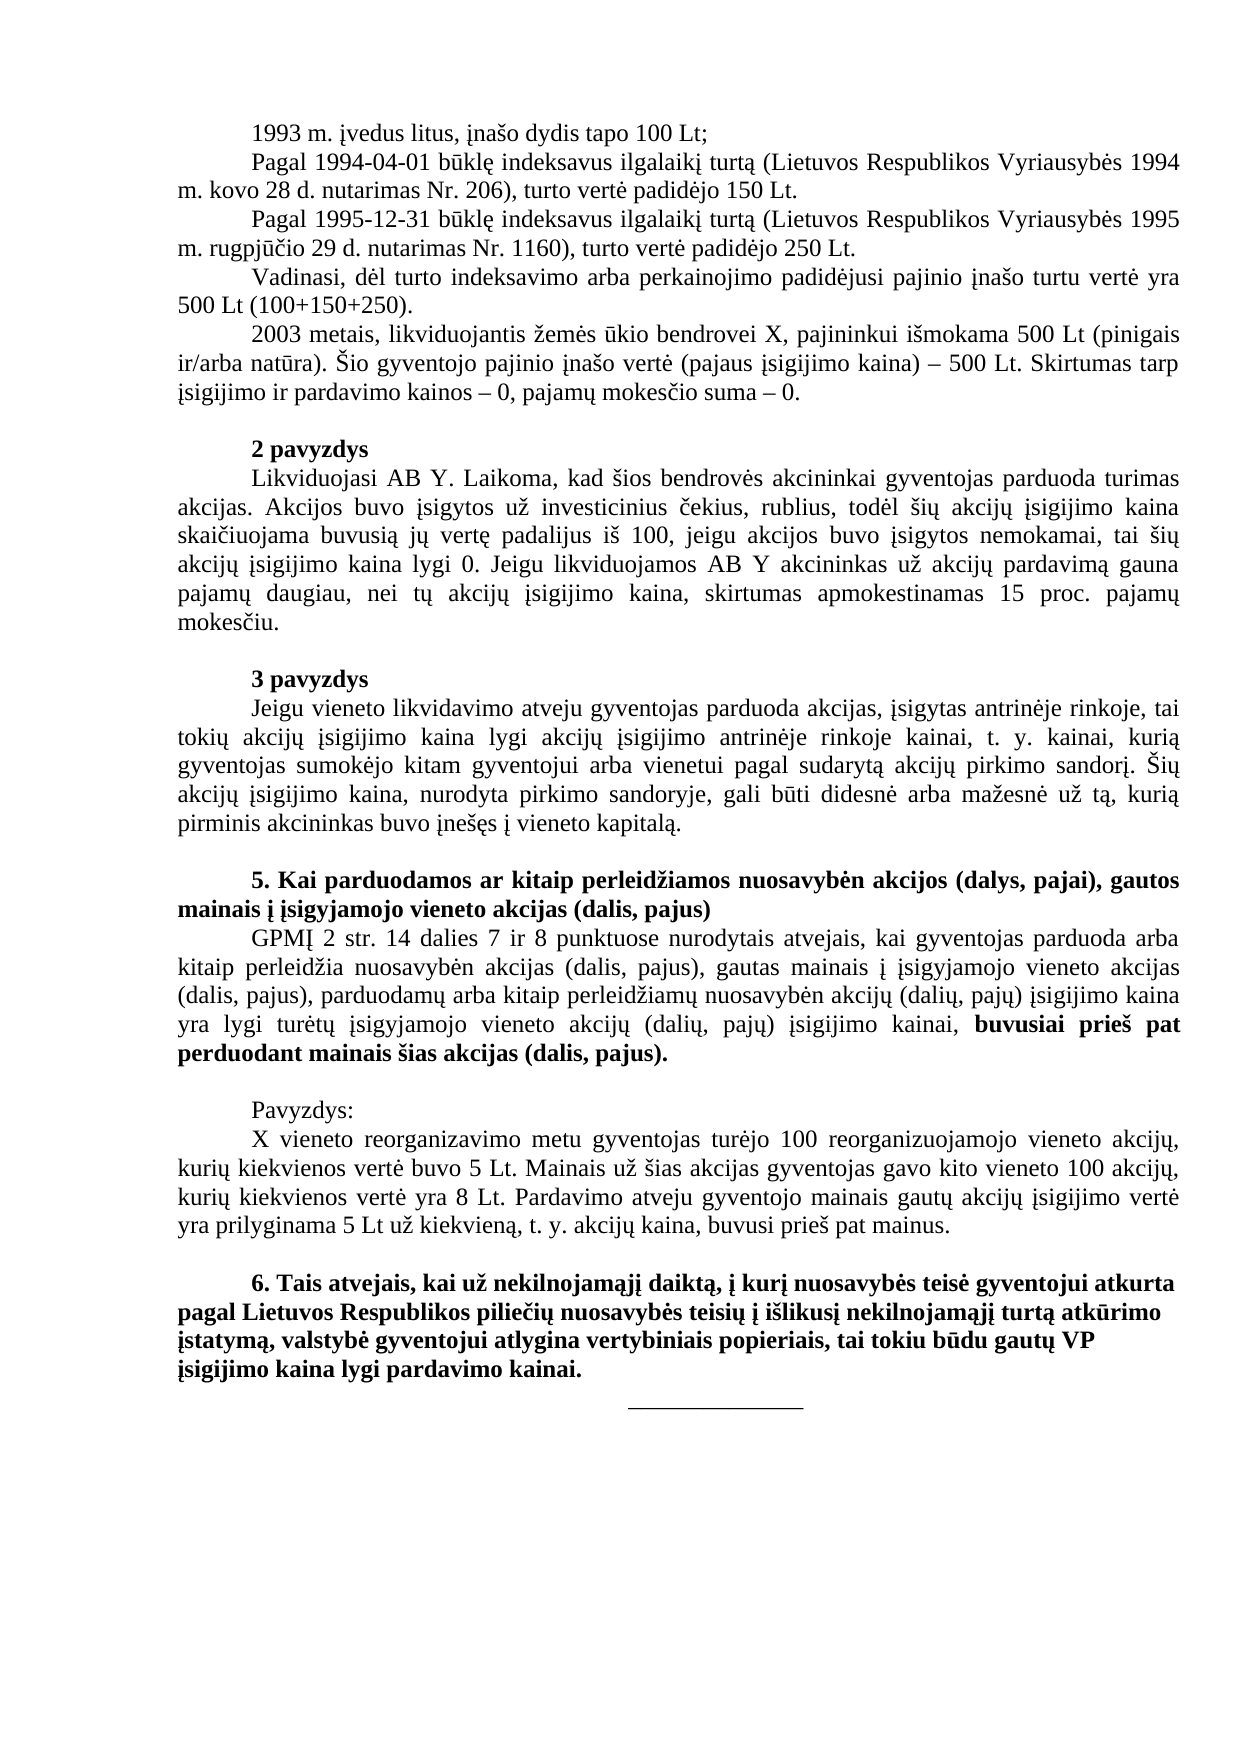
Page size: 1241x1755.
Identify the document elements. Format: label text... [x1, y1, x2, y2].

text 1993 m. įvedus litus, įnašo dydis tapo 100 Lt; [177, 118, 1181, 147]
text 3 pavyzdys [177, 664, 1181, 693]
text Pavyzdys: [177, 1096, 1181, 1124]
text X vieneto reorganizavimo metu gyventojas turėjo 100 reorganizuojamojo vieneto akcijų, kurių kiekvienos vertė buvo 5 Lt. Mainais už šias akcijas gyventojas gavo kito vieneto 100 akcijų, kurių kiekvienos vertė yra 8 Lt. Pardavimo atveju gyventojo mainais gautų akcijų įsigijimo vertė yra prilyginama 5 Lt už kiekvieną, t. y. akcijų kaina, buvusi prieš pat mainus. [177, 1124, 1181, 1239]
text GPMĮ 2 str. 14 dalies 7 ir 8 punktuose nurodytais atvejais, kai gyventojas parduoda arba kitaip perleidžia nuosavybėn akcijas (dalis, pajus), gautas mainais į įsigyjamojo vieneto akcijas (dalis, pajus), parduodamų arba kitaip perleidžiamų nuosavybėn akcijų (dalių, pajų) įsigijimo kaina yra lygi turėtų įsigyjamojo vieneto akcijų (dalių, pajų) įsigijimo kainai, buvusiai prieš pat perduodant mainais šias akcijas (dalis, pajus). [177, 923, 1181, 1067]
text 6. Tais atvejais, kai už nekilnojamąjį daiktą, į kurį nuosavybės teisė gyventojui atkurta pagal Lietuvos Respublikos piliečių nuosavybės teisių į išlikusį nekilnojamąjį turtą atkūrimo įstatymą, valstybė gyventojui atlygina vertybiniais popieriais, tai tokiu būdu gautų VP įsigijimo kaina lygi pardavimo kainai. [177, 1268, 1181, 1383]
text Likviduojasi AB Y. Laikoma, kad šios bendrovės akcininkai gyventojas parduoda turimas akcijas. Akcijos buvo įsigytos už investicinius čekius, rublius, todėl šių akcijų įsigijimo kaina skaičiuojama buvusią jų vertę padalijus iš 100, jeigu akcijos buvo įsigytos nemokamai, tai šių akcijų įsigijimo kaina lygi 0. Jeigu likviduojamos AB Y akcininkas už akcijų pardavimą gauna pajamų daugiau, nei tų akcijų įsigijimo kaina, skirtumas apmokestinamas 15 proc. pajamų mokesčiu. [177, 463, 1181, 636]
text ______________ [177, 1383, 1240, 1412]
text 2 pavyzdys [177, 434, 1181, 463]
text Jeigu vieneto likvidavimo atveju gyventojas parduoda akcijas, įsigytas antrinėje rinkoje, tai tokių akcijų įsigijimo kaina lygi akcijų įsigijimo antrinėje rinkoje kainai, t. y. kainai, kurią gyventojas sumokėjo kitam gyventojui arba vienetui pagal sudarytą akcijų pirkimo sandorį. Šių akcijų įsigijimo kaina, nurodyta pirkimo sandoryje, gali būti didesnė arba mažesnė už tą, kurią pirminis akcininkas buvo įnešęs į vieneto kapitalą. [177, 693, 1181, 837]
text 2003 metais, likviduojantis žemės ūkio bendrovei X, pajininkui išmokama 500 Lt (pinigais ir/arba natūra). Šio gyventojo pajinio įnašo vertė (pajaus įsigijimo kaina) – 500 Lt. Skirtumas tarp įsigijimo ir pardavimo kainos – 0, pajamų mokesčio suma – 0. [177, 319, 1181, 406]
text 5. Kai parduodamos ar kitaip perleidžiamos nuosavybėn akcijos (dalys, pajai), gautos mainais į įsigyjamojo vieneto akcijas (dalis, pajus) [177, 866, 1181, 923]
text Pagal 1994-04-01 būklę indeksavus ilgalaikį turtą (Lietuvos Respublikos Vyriausybės 1994 m. kovo 28 d. nutarimas Nr. 206), turto vertė padidėjo 150 Lt. [177, 147, 1181, 204]
text Pagal 1995-12-31 būklę indeksavus ilgalaikį turtą (Lietuvos Respublikos Vyriausybės 1995 m. rugpjūčio 29 d. nutarimas Nr. 1160), turto vertė padidėjo 250 Lt. [177, 204, 1181, 262]
text Vadinasi, dėl turto indeksavimo arba perkainojimo padidėjusi pajinio įnašo turtu vertė yra 500 Lt (100+150+250). [177, 262, 1181, 319]
